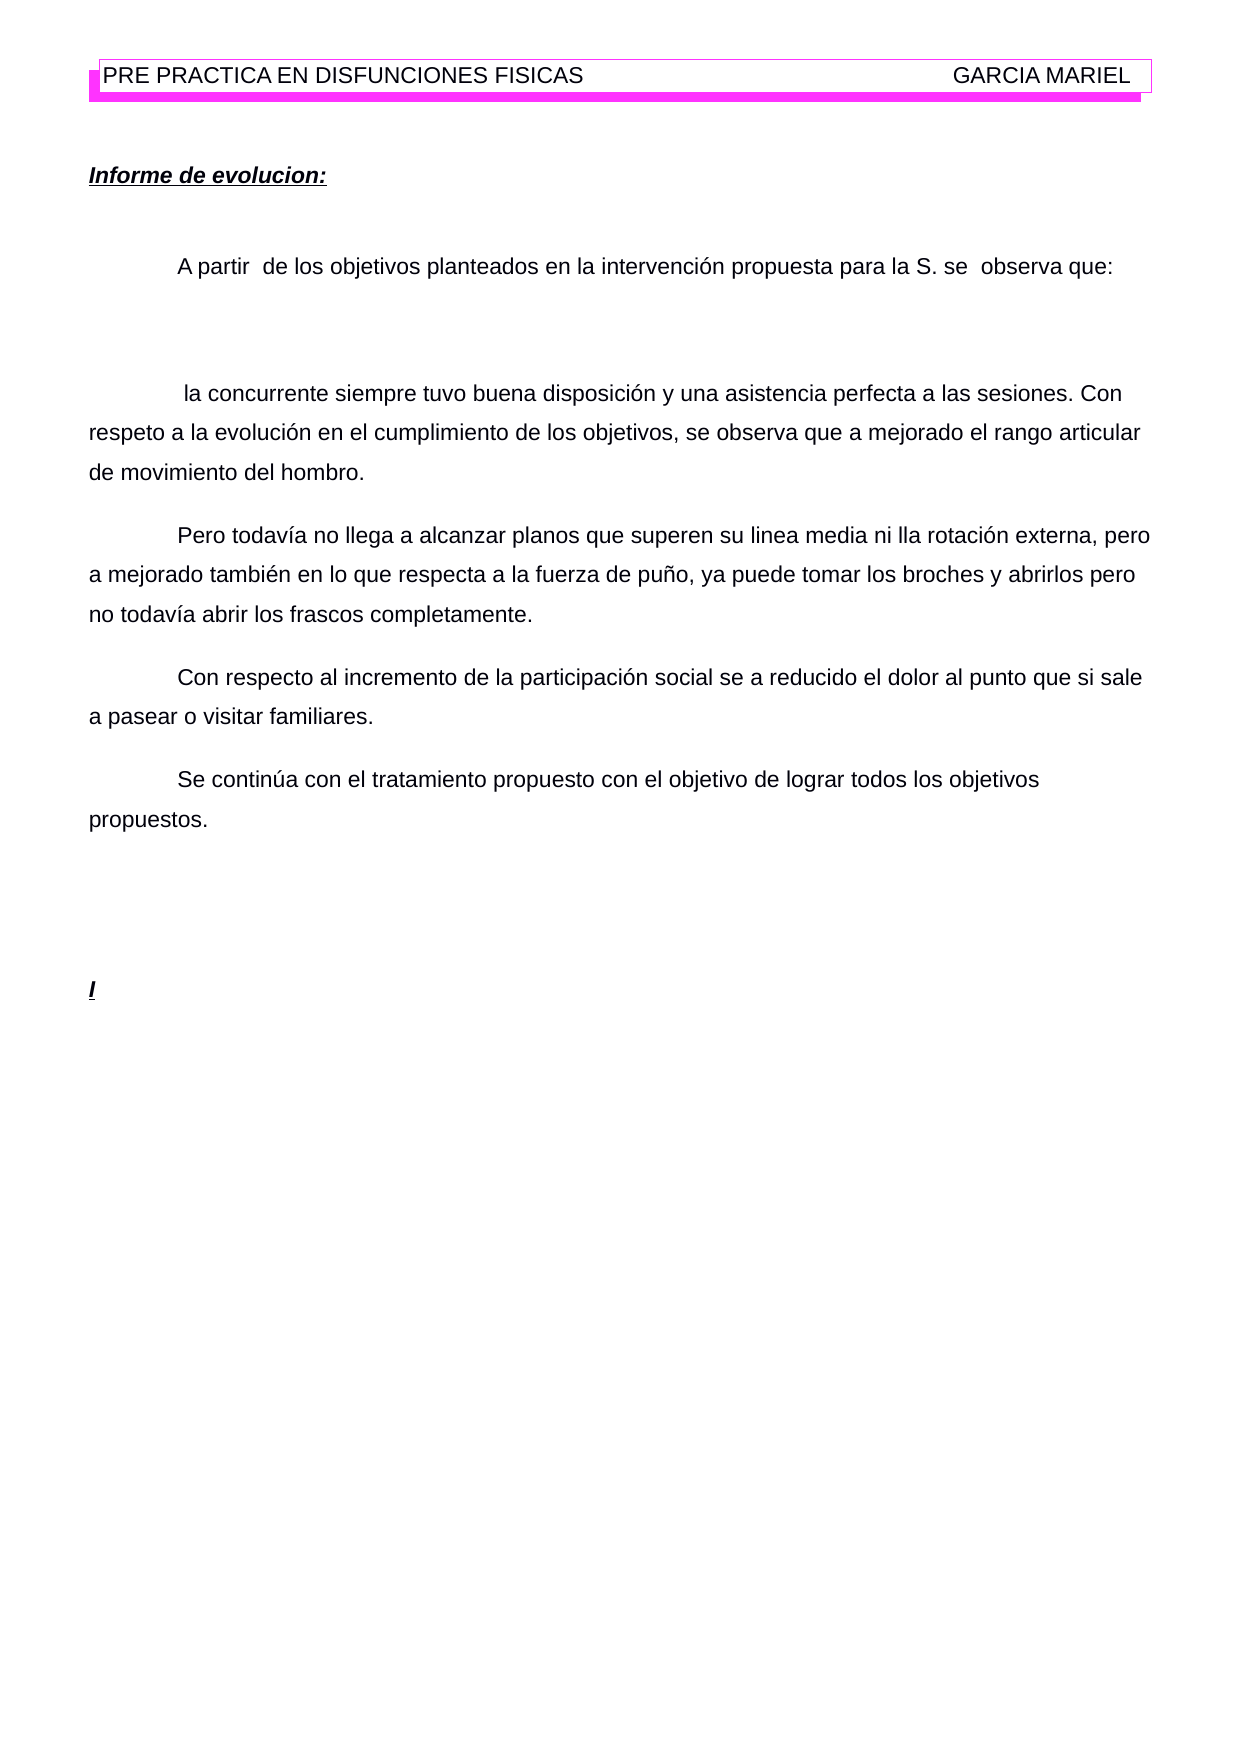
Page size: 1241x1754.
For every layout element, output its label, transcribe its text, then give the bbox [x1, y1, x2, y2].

text A partir de los objetivos planteados en la intervención propuesta para la S. se observa que: [88, 253, 1152, 280]
text Pero todavía no llega a alcanzar planos que superen su linea media ni lla rotación externa, pero a mejorado también en lo que respecta a la fuerza de puño, ya puede tomar los broches y abrirlos pero no todavía abrir los frascos completamente. [88, 522, 1152, 627]
text Con respecto al incremento de la participación social se a reducido el dolor al punto que si sale a pasear o visitar familiares. [88, 664, 1152, 729]
text la concurrente siempre tuvo buena disposición y una asistencia perfecta a las sesiones. Con respeto a la evolución en el cumplimiento de los objetivos, se observa que a mejorado el rango articular de movimiento del hombro. [88, 379, 1152, 485]
text Se continúa con el tratamiento propuesto con el objetivo de lograr todos los objetivos propuestos. [88, 766, 1152, 832]
text I [88, 976, 1152, 1002]
subtitle Informe de evolucion: [88, 162, 1152, 188]
